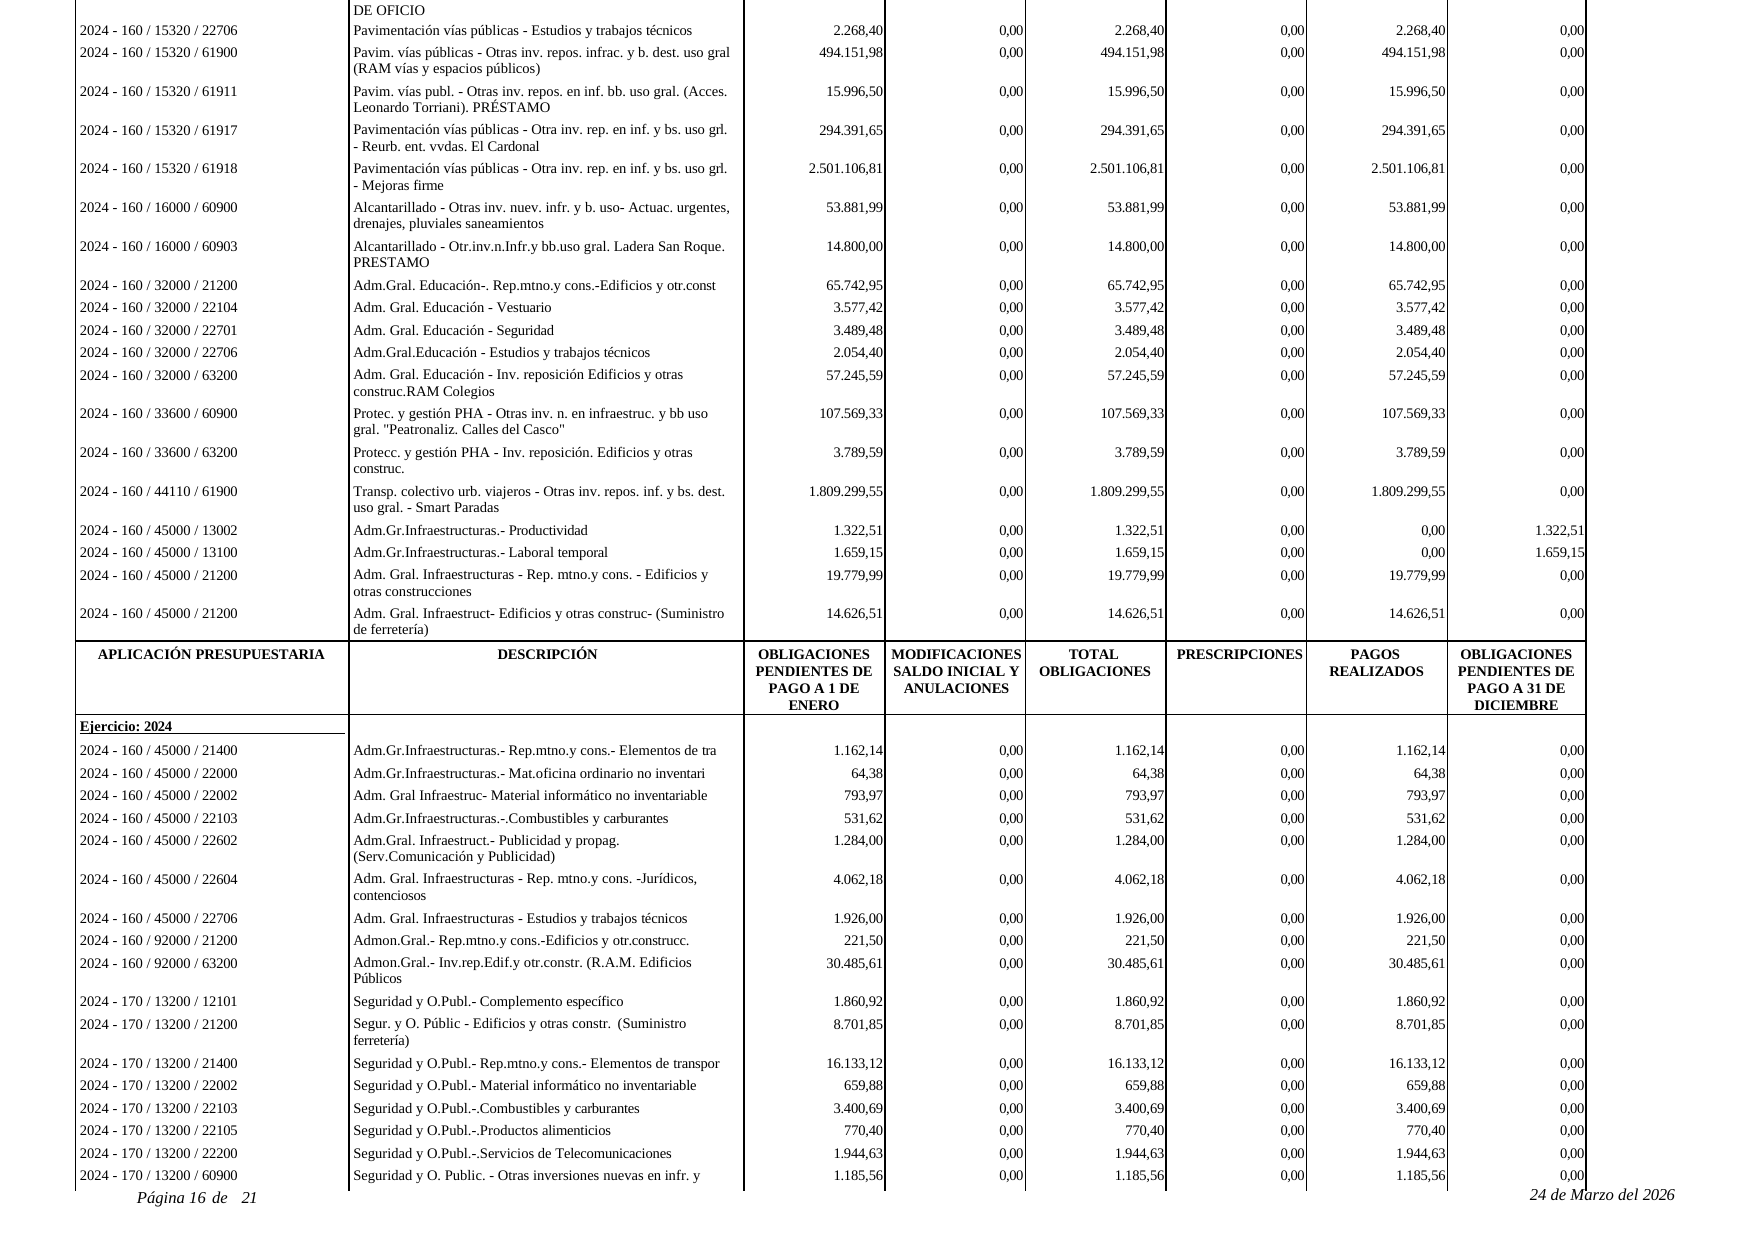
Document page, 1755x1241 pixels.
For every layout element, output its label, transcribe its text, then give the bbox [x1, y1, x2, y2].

table_cell 0,00 [1167, 603, 1306, 640]
table_cell 57.245,59 [1307, 364, 1447, 403]
table_header OBLIGACIONES PENDIENTES DE PAGO A 31 DE DICIEMBRE [1448, 642, 1585, 714]
table_cell [350, 715, 743, 738]
table_cell [745, 715, 884, 738]
table_cell 1.659,15 [745, 541, 884, 564]
table_cell 0,00 [886, 907, 1025, 929]
table_cell 2024 - 160 / 92000 / 63200 [76, 952, 348, 991]
table_cell Pavim. vías publ. - Otras inv. repos. en inf. bb. uso gral. (Acces. Leonardo Torriani). PRÉSTAMO [350, 80, 743, 119]
table_cell 65.742,95 [1307, 274, 1447, 296]
table_cell 793,97 [745, 785, 884, 807]
table_cell 0,00 [886, 1097, 1025, 1119]
table_cell 0,00 [1167, 762, 1306, 784]
table_cell 2024 - 160 / 32000 / 22706 [76, 341, 348, 364]
table_cell 2.268,40 [745, 19, 884, 41]
table_cell 4.062,18 [745, 868, 884, 907]
table_cell 0,00 [1448, 738, 1585, 762]
table_cell 0,00 [1167, 907, 1306, 929]
table_cell 0,00 [1167, 738, 1306, 762]
table_cell 659,88 [1307, 1075, 1447, 1097]
table_cell 65.742,95 [1026, 274, 1165, 296]
table_header PAGOS REALIZADOS [1307, 642, 1447, 714]
table_cell 19.779,99 [745, 564, 884, 603]
table_cell 2024 - 160 / 15320 / 61900 [76, 41, 348, 80]
table_cell 2.501.106,81 [745, 158, 884, 196]
table_cell Adm.Gral.Educación - Estudios y trabajos técnicos [350, 341, 743, 364]
table_cell 0,00 [1448, 1013, 1585, 1052]
table_cell 2024 - 160 / 16000 / 60903 [76, 235, 348, 274]
table_cell 0,00 [1167, 1120, 1306, 1142]
table_cell 0,00 [1167, 541, 1306, 564]
table_cell 0,00 [886, 785, 1025, 807]
table_cell Seguridad y O.Publ.-.Servicios de Telecomunicaciones [350, 1142, 743, 1164]
table_cell 0,00 [1167, 1165, 1306, 1191]
table_cell 793,97 [1026, 785, 1165, 807]
table_cell Adm.Gral. Infraestruct.- Publicidad y propag. (Serv.Comunicación y Publicidad) [350, 830, 743, 868]
table_cell Pavimentación vías públicas - Estudios y trabajos técnicos [350, 19, 743, 41]
table_cell [886, 715, 1025, 738]
table_cell [1167, 0, 1306, 19]
table_cell 0,00 [1448, 41, 1585, 80]
table_cell 0,00 [886, 830, 1025, 868]
table_cell 294.391,65 [745, 119, 884, 158]
table_cell 53.881,99 [745, 196, 884, 235]
table_cell 16.133,12 [1307, 1052, 1447, 1074]
table_cell Adm. Gral. Educación - Vestuario [350, 296, 743, 319]
table_cell 0,00 [1167, 341, 1306, 364]
table_cell 107.569,33 [1307, 403, 1447, 441]
table_cell 0,00 [1167, 235, 1306, 274]
table_cell 0,00 [1167, 480, 1306, 519]
table_cell 659,88 [745, 1075, 884, 1097]
table_header DESCRIPCIÓN [350, 642, 743, 714]
table_cell 3.577,42 [1307, 296, 1447, 319]
table_cell 2024 - 160 / 45000 / 22103 [76, 807, 348, 829]
table_cell 221,50 [745, 930, 884, 952]
table_cell 770,40 [1026, 1120, 1165, 1142]
table_cell 0,00 [1167, 952, 1306, 991]
table_cell [1307, 715, 1447, 738]
table_header OBLIGACIONES PENDIENTES DE PAGO A 1 DE ENERO [745, 642, 884, 714]
table_cell 0,00 [1448, 1052, 1585, 1074]
table_cell 57.245,59 [745, 364, 884, 403]
table_cell 0,00 [1448, 441, 1585, 480]
table_cell 2024 - 160 / 33600 / 60900 [76, 403, 348, 441]
table_cell Pavimentación vías públicas - Otra inv. rep. en inf. y bs. uso grl. - Mejoras firme [350, 158, 743, 196]
table_cell 2024 - 160 / 45000 / 22000 [76, 762, 348, 784]
table_cell 2.054,40 [745, 341, 884, 364]
table_cell 0,00 [1448, 1120, 1585, 1142]
table_cell 1.659,15 [1448, 541, 1585, 564]
table_cell 0,00 [886, 480, 1025, 519]
table_cell 30.485,61 [1307, 952, 1447, 991]
table_cell 0,00 [1448, 158, 1585, 196]
table_cell 0,00 [1167, 1142, 1306, 1164]
table_cell 2024 - 160 / 33600 / 63200 [76, 441, 348, 480]
table_cell 1.322,51 [745, 519, 884, 541]
table_cell 0,00 [1448, 19, 1585, 41]
table_cell 0,00 [1448, 1142, 1585, 1164]
table_cell [886, 0, 1025, 19]
table_cell 16.133,12 [745, 1052, 884, 1074]
table_cell 57.245,59 [1026, 364, 1165, 403]
table_cell Segur. y O. Públic - Edificios y otras constr. (Suministro ferretería) [350, 1013, 743, 1052]
table_cell 0,00 [886, 158, 1025, 196]
table_cell 0,00 [886, 80, 1025, 119]
table_cell 294.391,65 [1307, 119, 1447, 158]
table_cell 0,00 [886, 807, 1025, 829]
table_cell 3.400,69 [1307, 1097, 1447, 1119]
table_cell 0,00 [1448, 364, 1585, 403]
table_cell Seguridad y O.Publ.- Rep.mtno.y cons.- Elementos de transpor [350, 1052, 743, 1074]
table_cell Seguridad y O.Publ.- Complemento específico [350, 991, 743, 1013]
table_cell Adm. Gral. Infraestructuras - Rep. mtno.y cons. -Jurídicos, contenciosos [350, 868, 743, 907]
table_cell 64,38 [1026, 762, 1165, 784]
table_cell 0,00 [1448, 952, 1585, 991]
table_cell 1.944,63 [1307, 1142, 1447, 1164]
table_cell 8.701,85 [745, 1013, 884, 1052]
table_cell 0,00 [886, 19, 1025, 41]
table_cell Adm.Gr.Infraestructuras.- Laboral temporal [350, 541, 743, 564]
table_cell 531,62 [1307, 807, 1447, 829]
table_cell 14.800,00 [745, 235, 884, 274]
table_cell 0,00 [1448, 1097, 1585, 1119]
table_cell 0,00 [1167, 441, 1306, 480]
table_cell 0,00 [1448, 603, 1585, 640]
table_cell 0,00 [1167, 403, 1306, 441]
table_cell 2024 - 160 / 45000 / 21200 [76, 603, 348, 640]
table_cell 0,00 [1448, 1075, 1585, 1097]
table_cell 2024 - 160 / 32000 / 63200 [76, 364, 348, 403]
table_cell 8.701,85 [1307, 1013, 1447, 1052]
table_header MODIFICACIONES SALDO INICIAL Y ANULACIONES [886, 642, 1025, 714]
table_cell Alcantarillado - Otr.inv.n.Infr.y bb.uso gral. Ladera San Roque. PRESTAMO [350, 235, 743, 274]
table_cell 0,00 [886, 196, 1025, 235]
table_cell 0,00 [1448, 341, 1585, 364]
table_cell 0,00 [886, 564, 1025, 603]
table_cell 770,40 [745, 1120, 884, 1142]
table_cell 1.284,00 [1026, 830, 1165, 868]
table_cell Seguridad y O.Publ.-.Combustibles y carburantes [350, 1097, 743, 1119]
table_cell 2024 - 160 / 45000 / 13100 [76, 541, 348, 564]
table_cell [76, 0, 348, 19]
table_cell 531,62 [1026, 807, 1165, 829]
table_cell 2024 - 170 / 13200 / 60900 [76, 1165, 348, 1191]
table_cell 494.151,98 [745, 41, 884, 80]
table_cell Adm. Gral. Educación - Seguridad [350, 319, 743, 341]
table_cell 64,38 [1307, 762, 1447, 784]
table_cell 1.185,56 [1026, 1165, 1165, 1191]
table_cell 0,00 [886, 1075, 1025, 1097]
table_cell 1.162,14 [745, 738, 884, 762]
table_cell 0,00 [1167, 364, 1306, 403]
table_cell 14.626,51 [1307, 603, 1447, 640]
table_cell Adm. Gral. Infraestructuras - Estudios y trabajos técnicos [350, 907, 743, 929]
table_cell 1.809.299,55 [1307, 480, 1447, 519]
table_cell Alcantarillado - Otras inv. nuev. infr. y b. uso- Actuac. urgentes, drenajes, pluviales saneamientos [350, 196, 743, 235]
table_cell 1.809.299,55 [745, 480, 884, 519]
table_cell 30.485,61 [745, 952, 884, 991]
table_cell 0,00 [1448, 564, 1585, 603]
table_cell 0,00 [1167, 564, 1306, 603]
table_cell 1.944,63 [745, 1142, 884, 1164]
table_cell 30.485,61 [1026, 952, 1165, 991]
table_cell 2024 - 160 / 45000 / 13002 [76, 519, 348, 541]
table_cell 3.577,42 [745, 296, 884, 319]
table_cell 0,00 [1167, 1075, 1306, 1097]
table_cell 4.062,18 [1307, 868, 1447, 907]
table_cell 1.284,00 [1307, 830, 1447, 868]
table_cell 0,00 [886, 364, 1025, 403]
table_cell 0,00 [1448, 785, 1585, 807]
table_cell 3.789,59 [745, 441, 884, 480]
table_cell 0,00 [886, 541, 1025, 564]
table_cell Seguridad y O.Publ.- Material informático no inventariable [350, 1075, 743, 1097]
table_cell 2.501.106,81 [1026, 158, 1165, 196]
table_cell Adm.Gral. Educación-. Rep.mtno.y cons.-Edificios y otr.const [350, 274, 743, 296]
table_cell 0,00 [1448, 762, 1585, 784]
table_cell 0,00 [1448, 274, 1585, 296]
table_cell 294.391,65 [1026, 119, 1165, 158]
table_cell 15.996,50 [745, 80, 884, 119]
table_cell 0,00 [1167, 991, 1306, 1013]
table_cell [1307, 0, 1447, 19]
table_cell Adm.Gr.Infraestructuras.- Mat.oficina ordinario no inventari [350, 762, 743, 784]
table_cell [745, 0, 884, 19]
table_cell 1.322,51 [1026, 519, 1165, 541]
table_cell 0,00 [1167, 196, 1306, 235]
table_cell 3.789,59 [1307, 441, 1447, 480]
table_cell 531,62 [745, 807, 884, 829]
table_cell 0,00 [886, 1052, 1025, 1074]
table_cell 1.926,00 [745, 907, 884, 929]
table_cell 0,00 [1448, 807, 1585, 829]
table_cell 2024 - 160 / 15320 / 61917 [76, 119, 348, 158]
table_cell 1.284,00 [745, 830, 884, 868]
table_cell 0,00 [1448, 296, 1585, 319]
table_cell 2.054,40 [1307, 341, 1447, 364]
table_cell 494.151,98 [1026, 41, 1165, 80]
table_cell 0,00 [1167, 158, 1306, 196]
table_cell 3.577,42 [1026, 296, 1165, 319]
table_cell 2.268,40 [1307, 19, 1447, 41]
table_cell 0,00 [886, 296, 1025, 319]
table_cell 1.944,63 [1026, 1142, 1165, 1164]
table_cell 2024 - 160 / 45000 / 22002 [76, 785, 348, 807]
table_cell Adm. Gral. Infraestruct- Edificios y otras construc- (Suministro de ferretería) [350, 603, 743, 640]
table_cell 8.701,85 [1026, 1013, 1165, 1052]
table_cell 0,00 [886, 119, 1025, 158]
table_cell 0,00 [1167, 1052, 1306, 1074]
table_cell 2024 - 160 / 45000 / 21400 [76, 738, 348, 762]
table_cell 0,00 [1448, 930, 1585, 952]
table_cell 2024 - 170 / 13200 / 22103 [76, 1097, 348, 1119]
table_cell 107.569,33 [1026, 403, 1165, 441]
table_cell 0,00 [1167, 519, 1306, 541]
table_cell 0,00 [1448, 0, 1585, 19]
table_cell [1026, 715, 1165, 738]
table_cell 0,00 [1448, 480, 1585, 519]
table_cell Adm.Gr.Infraestructuras.- Rep.mtno.y cons.- Elementos de tra [350, 738, 743, 762]
table_cell 53.881,99 [1307, 196, 1447, 235]
table_cell [1448, 715, 1585, 738]
table_cell 53.881,99 [1026, 196, 1165, 235]
table_cell DE OFICIO [350, 0, 743, 19]
table_cell 0,00 [1167, 319, 1306, 341]
table_cell Pavim. vías públicas - Otras inv. repos. infrac. y b. dest. uso gral (RAM vías y espacios públicos) [350, 41, 743, 80]
table_cell 0,00 [1448, 80, 1585, 119]
table_cell 0,00 [1167, 868, 1306, 907]
table_cell 2024 - 160 / 44110 / 61900 [76, 480, 348, 519]
table_cell 19.779,99 [1026, 564, 1165, 603]
table_cell Protecc. y gestión PHA - Inv. reposición. Edificios y otras construc. [350, 441, 743, 480]
table_cell Seguridad y O.Publ.-.Productos alimenticios [350, 1120, 743, 1142]
table_cell 3.789,59 [1026, 441, 1165, 480]
table_header APLICACIÓN PRESUPUESTARIA [76, 642, 348, 714]
table_cell 0,00 [886, 738, 1025, 762]
table_cell 0,00 [1448, 319, 1585, 341]
table_cell 0,00 [1448, 868, 1585, 907]
table_cell 0,00 [886, 1120, 1025, 1142]
table_cell 659,88 [1026, 1075, 1165, 1097]
table_cell 793,97 [1307, 785, 1447, 807]
table_cell 2024 - 160 / 16000 / 60900 [76, 196, 348, 235]
table_cell 1.185,56 [745, 1165, 884, 1191]
table_cell 1.860,92 [745, 991, 884, 1013]
table_cell Seguridad y O. Public. - Otras inversiones nuevas en infr. y [350, 1165, 743, 1191]
table_cell Adm. Gral. Educación - Inv. reposición Edificios y otras construc.RAM Colegios [350, 364, 743, 403]
table_cell 2024 - 160 / 15320 / 61911 [76, 80, 348, 119]
table_cell 2.501.106,81 [1307, 158, 1447, 196]
table_cell Protec. y gestión PHA - Otras inv. n. en infraestruc. y bb uso gral. "Peatronaliz. Calles del Casco" [350, 403, 743, 441]
table_cell 65.742,95 [745, 274, 884, 296]
table_cell [1026, 0, 1165, 19]
table_cell 2024 - 160 / 45000 / 22602 [76, 830, 348, 868]
table_cell 0,00 [886, 930, 1025, 952]
table_cell 221,50 [1307, 930, 1447, 952]
table_cell Admon.Gral.- Inv.rep.Edif.y otr.constr. (R.A.M. Edificios Públicos [350, 952, 743, 991]
table_cell 15.996,50 [1026, 80, 1165, 119]
table_cell 0,00 [1167, 830, 1306, 868]
table_cell 0,00 [886, 1142, 1025, 1164]
table_cell 3.489,48 [1307, 319, 1447, 341]
table_cell 2024 - 160 / 45000 / 22604 [76, 868, 348, 907]
table_cell 2024 - 170 / 13200 / 21200 [76, 1013, 348, 1052]
table_cell 0,00 [886, 235, 1025, 274]
table_cell 4.062,18 [1026, 868, 1165, 907]
table_cell 3.489,48 [745, 319, 884, 341]
table_cell 0,00 [1167, 930, 1306, 952]
table_cell 14.800,00 [1307, 235, 1447, 274]
table_cell 0,00 [886, 868, 1025, 907]
table_cell 2024 - 160 / 45000 / 21200 [76, 564, 348, 603]
table_cell Adm. Gral. Infraestructuras - Rep. mtno.y cons. - Edificios y otras construcciones [350, 564, 743, 603]
table_cell 770,40 [1307, 1120, 1447, 1142]
table_cell 2024 - 170 / 13200 / 22105 [76, 1120, 348, 1142]
table_cell 0,00 [1167, 1097, 1306, 1119]
table_cell Admon.Gral.- Rep.mtno.y cons.-Edificios y otr.construcc. [350, 930, 743, 952]
table_cell 0,00 [1167, 41, 1306, 80]
table_cell 64,38 [745, 762, 884, 784]
table_cell 3.489,48 [1026, 319, 1165, 341]
table_cell 0,00 [1307, 519, 1447, 541]
table_cell 0,00 [886, 274, 1025, 296]
table_cell 2024 - 170 / 13200 / 12101 [76, 991, 348, 1013]
table_cell 3.400,69 [745, 1097, 884, 1119]
table_cell 0,00 [886, 991, 1025, 1013]
table_cell 2024 - 160 / 15320 / 61918 [76, 158, 348, 196]
table_cell 14.626,51 [1026, 603, 1165, 640]
table_cell 2.268,40 [1026, 19, 1165, 41]
table_cell 0,00 [1448, 196, 1585, 235]
table_cell 2024 - 160 / 45000 / 22706 [76, 907, 348, 929]
table_cell Pavimentación vías públicas - Otra inv. rep. en inf. y bs. uso grl. - Reurb. ent. vvdas. El Cardonal [350, 119, 743, 158]
table_cell 0,00 [1448, 235, 1585, 274]
table_cell Transp. colectivo urb. viajeros - Otras inv. repos. inf. y bs. dest. uso gral. - Smart Paradas [350, 480, 743, 519]
table_cell 14.626,51 [745, 603, 884, 640]
table_cell 0,00 [886, 762, 1025, 784]
table_cell 1.659,15 [1026, 541, 1165, 564]
table_cell 1.809.299,55 [1026, 480, 1165, 519]
table_cell 19.779,99 [1307, 564, 1447, 603]
table_cell 0,00 [1448, 907, 1585, 929]
table_cell 2024 - 170 / 13200 / 21400 [76, 1052, 348, 1074]
table_cell 16.133,12 [1026, 1052, 1165, 1074]
table_header PRESCRIPCIONES [1167, 642, 1306, 714]
table_cell 0,00 [886, 603, 1025, 640]
table_cell [1167, 715, 1306, 738]
table_cell 1.162,14 [1026, 738, 1165, 762]
table_cell 1.322,51 [1448, 519, 1585, 541]
table_cell 0,00 [1167, 785, 1306, 807]
table_cell 2024 - 160 / 92000 / 21200 [76, 930, 348, 952]
table_cell 0,00 [886, 403, 1025, 441]
table_cell 0,00 [1448, 403, 1585, 441]
table_cell 0,00 [886, 1165, 1025, 1191]
table_cell 15.996,50 [1307, 80, 1447, 119]
table_cell 3.400,69 [1026, 1097, 1165, 1119]
table_cell Ejercicio: 2024 [76, 715, 348, 738]
table_cell 0,00 [886, 952, 1025, 991]
table_cell 0,00 [1167, 274, 1306, 296]
table_cell 2024 - 170 / 13200 / 22002 [76, 1075, 348, 1097]
table_cell Adm.Gr.Infraestructuras.-.Combustibles y carburantes [350, 807, 743, 829]
table_cell 2024 - 160 / 15320 / 22706 [76, 19, 348, 41]
table_cell 0,00 [1167, 1013, 1306, 1052]
table_cell 0,00 [1448, 119, 1585, 158]
table_cell 0,00 [1448, 991, 1585, 1013]
table_cell 2024 - 160 / 32000 / 22104 [76, 296, 348, 319]
table_cell 107.569,33 [745, 403, 884, 441]
table_cell 0,00 [1167, 807, 1306, 829]
table_cell 2.054,40 [1026, 341, 1165, 364]
table_cell 0,00 [886, 519, 1025, 541]
table_cell 2024 - 160 / 32000 / 21200 [76, 274, 348, 296]
table_cell 0,00 [1307, 541, 1447, 564]
table_cell 0,00 [1448, 830, 1585, 868]
table_cell 0,00 [886, 1013, 1025, 1052]
table_cell 0,00 [1167, 296, 1306, 319]
table_cell 1.162,14 [1307, 738, 1447, 762]
table_cell 0,00 [1167, 19, 1306, 41]
table_cell 494.151,98 [1307, 41, 1447, 80]
table_cell 1.860,92 [1026, 991, 1165, 1013]
table_cell 1.860,92 [1307, 991, 1447, 1013]
table_cell 0,00 [1167, 80, 1306, 119]
table_cell 0,00 [1167, 119, 1306, 158]
table_cell 1.185,56 [1307, 1165, 1447, 1191]
table_cell 1.926,00 [1307, 907, 1447, 929]
table_cell 0,00 [886, 41, 1025, 80]
table_cell Adm. Gral Infraestruc- Material informático no inventariable [350, 785, 743, 807]
table_cell 1.926,00 [1026, 907, 1165, 929]
table_cell 221,50 [1026, 930, 1165, 952]
table_cell Adm.Gr.Infraestructuras.- Productividad [350, 519, 743, 541]
table_cell 2024 - 160 / 32000 / 22701 [76, 319, 348, 341]
table_header TOTAL OBLIGACIONES [1026, 642, 1165, 714]
table_cell 2024 - 170 / 13200 / 22200 [76, 1142, 348, 1164]
table_cell 0,00 [886, 441, 1025, 480]
table_cell 0,00 [1448, 1165, 1585, 1191]
table_cell 0,00 [886, 341, 1025, 364]
table_cell 0,00 [886, 319, 1025, 341]
table_cell 14.800,00 [1026, 235, 1165, 274]
